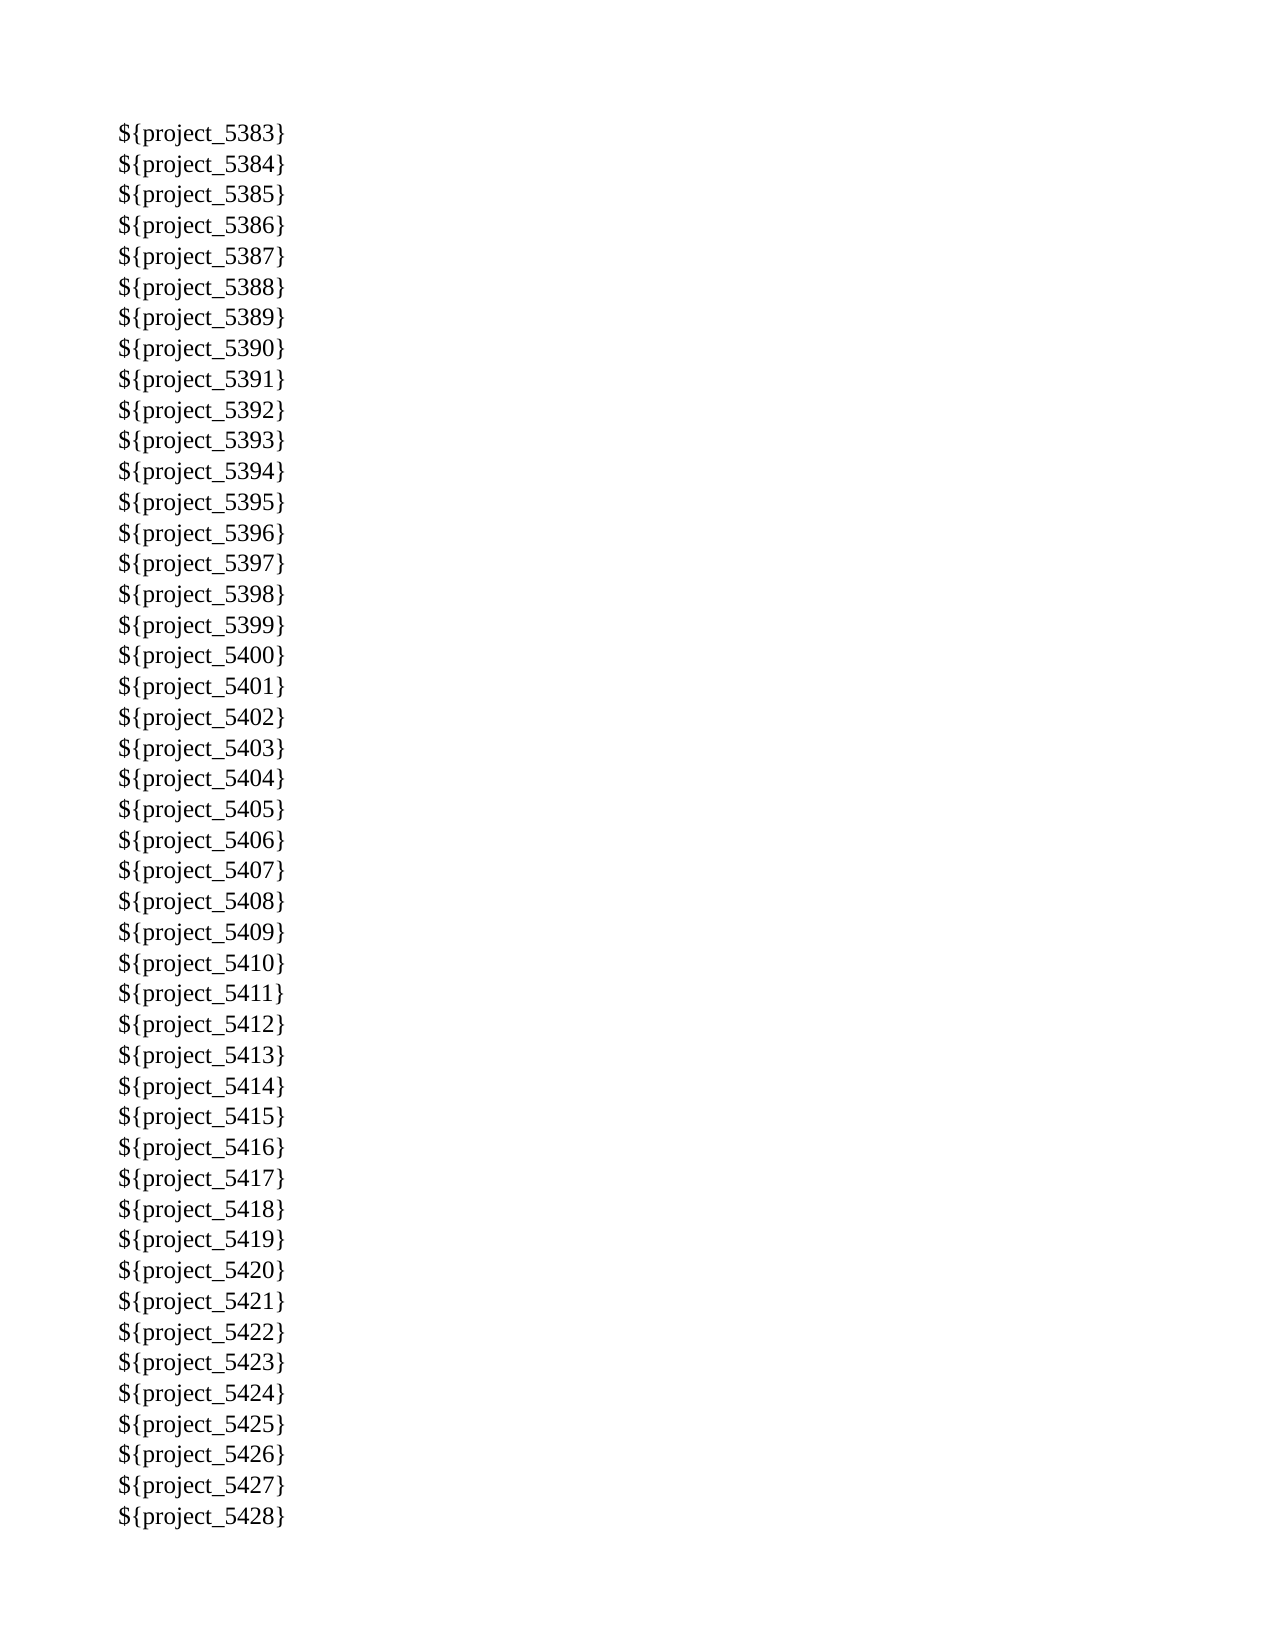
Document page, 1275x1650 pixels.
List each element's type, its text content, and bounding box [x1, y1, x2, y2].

text ${project_5409} [118, 917, 1157, 946]
text ${project_5395} [118, 487, 1157, 516]
text ${project_5417} [118, 1163, 1157, 1192]
text ${project_5402} [118, 702, 1157, 731]
text ${project_5405} [118, 794, 1157, 823]
text ${project_5423} [118, 1347, 1157, 1376]
text ${project_5401} [118, 671, 1157, 700]
text ${project_5391} [118, 364, 1157, 393]
text ${project_5414} [118, 1071, 1157, 1099]
text ${project_5383} [118, 118, 1157, 147]
text ${project_5412} [118, 1009, 1157, 1038]
text ${project_5396} [118, 518, 1157, 546]
text ${project_5419} [118, 1224, 1157, 1253]
text ${project_5428} [118, 1501, 1157, 1530]
text ${project_5393} [118, 425, 1157, 454]
text ${project_5398} [118, 579, 1157, 608]
text ${project_5388} [118, 272, 1157, 301]
text ${project_5408} [118, 886, 1157, 915]
text ${project_5397} [118, 548, 1157, 577]
text ${project_5406} [118, 825, 1157, 854]
text ${project_5403} [118, 733, 1157, 761]
text ${project_5424} [118, 1378, 1157, 1407]
text ${project_5427} [118, 1470, 1157, 1499]
text ${project_5422} [118, 1317, 1157, 1345]
text ${project_5400} [118, 641, 1157, 669]
text ${project_5415} [118, 1101, 1157, 1130]
text ${project_5407} [118, 856, 1157, 884]
text ${project_5390} [118, 333, 1157, 362]
text ${project_5404} [118, 763, 1157, 792]
text ${project_5426} [118, 1439, 1157, 1468]
text ${project_5389} [118, 302, 1157, 331]
text ${project_5394} [118, 456, 1157, 485]
text ${project_5416} [118, 1132, 1157, 1161]
text ${project_5410} [118, 948, 1157, 977]
text ${project_5425} [118, 1409, 1157, 1437]
text ${project_5384} [118, 149, 1157, 178]
text ${project_5418} [118, 1194, 1157, 1222]
text ${project_5421} [118, 1286, 1157, 1314]
text ${project_5386} [118, 210, 1157, 239]
text ${project_5399} [118, 610, 1157, 638]
text ${project_5420} [118, 1255, 1157, 1284]
text ${project_5411} [118, 978, 1157, 1007]
text ${project_5413} [118, 1040, 1157, 1069]
text ${project_5387} [118, 241, 1157, 270]
text ${project_5392} [118, 395, 1157, 423]
text ${project_5385} [118, 179, 1157, 208]
